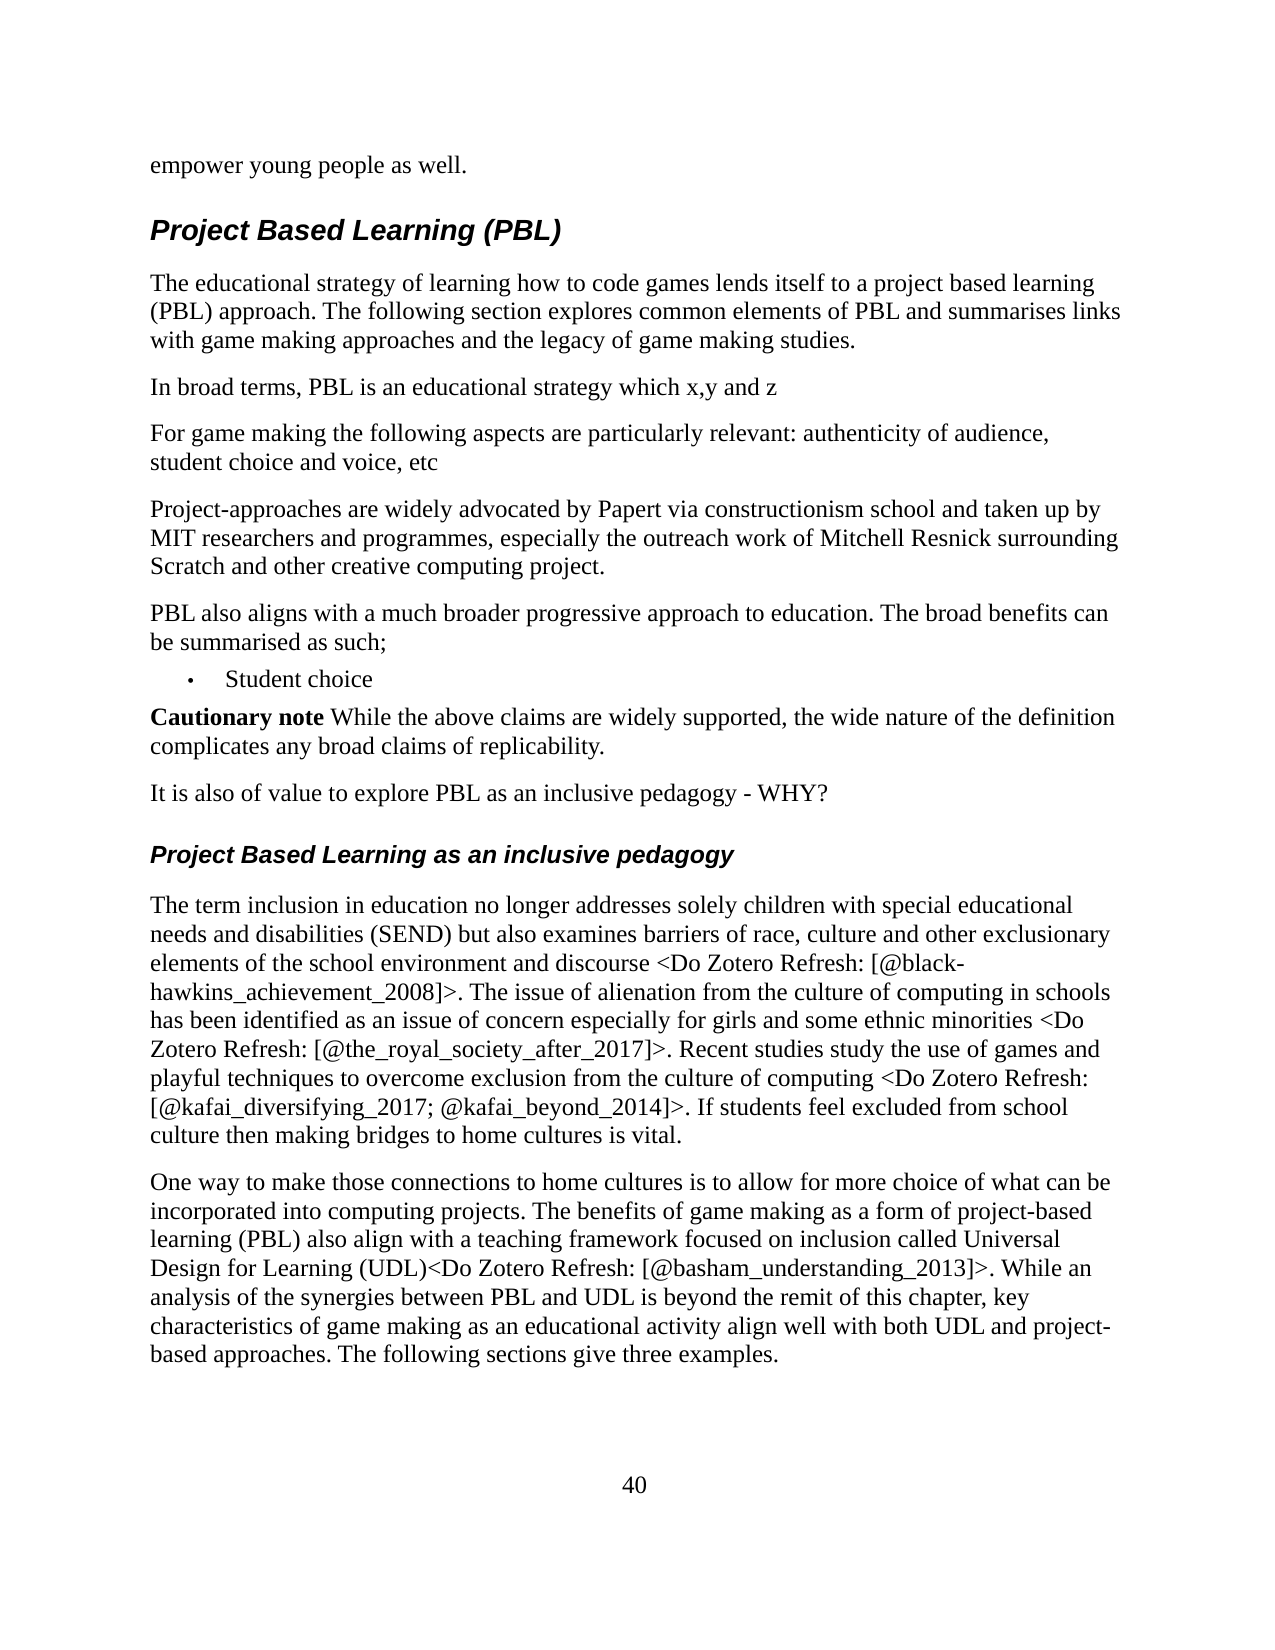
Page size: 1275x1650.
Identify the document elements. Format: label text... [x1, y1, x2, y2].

text Project-approaches are widely advocated by Papert via constructionism school and taken up by MIT researchers and programmes, especially the outreach work of Mitchell Resnick surrounding Scratch and other creative computing project. [150, 494, 1125, 580]
text One way to make those connections to home cultures is to allow for more choice of what can be incorporated into computing projects. The benefits of game making as a form of project-based learning (PBL) also align with a teaching framework focused on inclusion called Universal Design for Learning (UDL)<Do Zotero Refresh: [@basham_understanding_2013]>. While an analysis of the synergies between PBL and UDL is beyond the remit of this chapter, key characteristics of game making as an educational activity align well with both UDL and project-based approaches. The following sections give three examples. [150, 1167, 1125, 1368]
text PBL also aligns with a much broader progressive approach to education. The broad benefits can be summarised as such; [150, 598, 1125, 656]
subtitle Project Based Learning as an inclusive pedagogy [150, 840, 1125, 869]
text The term inclusion in education no longer addresses solely children with special educational needs and disabilities (SEND) but also examines barriers of race, culture and other exclusionary elements of the school environment and discourse <Do Zotero Refresh: [@black-hawkins_achievement_2008]>. The issue of alienation from the culture of computing in schools has been identified as an issue of concern especially for girls and some ethnic minorities <Do Zotero Refresh: [@the_royal_society_after_2017]>. Recent studies study the use of games and playful techniques to overcome exclusion from the culture of computing <Do Zotero Refresh: [@kafai_diversifying_2017; @kafai_beyond_2014]>. If students feel excluded from school culture then making bridges to home cultures is vital. [150, 890, 1125, 1149]
text In broad terms, PBL is an educational strategy which x,y and z [150, 372, 1125, 401]
text empower young people as well. [150, 150, 1125, 179]
text For game making the following aspects are particularly relevant: authenticity of audience, student choice and voice, etc [150, 418, 1125, 476]
subtitle Project Based Learning (PBL) [150, 213, 1125, 246]
text The educational strategy of learning how to code games lends itself to a project based learning (PBL) approach. The following section explores common elements of PBL and summarises links with game making approaches and the legacy of game making studies. [150, 268, 1125, 354]
text Cautionary note While the above claims are widely supported, the wide nature of the definition complicates any broad claims of replicability. [150, 702, 1125, 760]
list Student choice [187, 664, 1125, 693]
text It is also of value to explore PBL as an inclusive pedagogy - WHY? [150, 778, 1125, 806]
